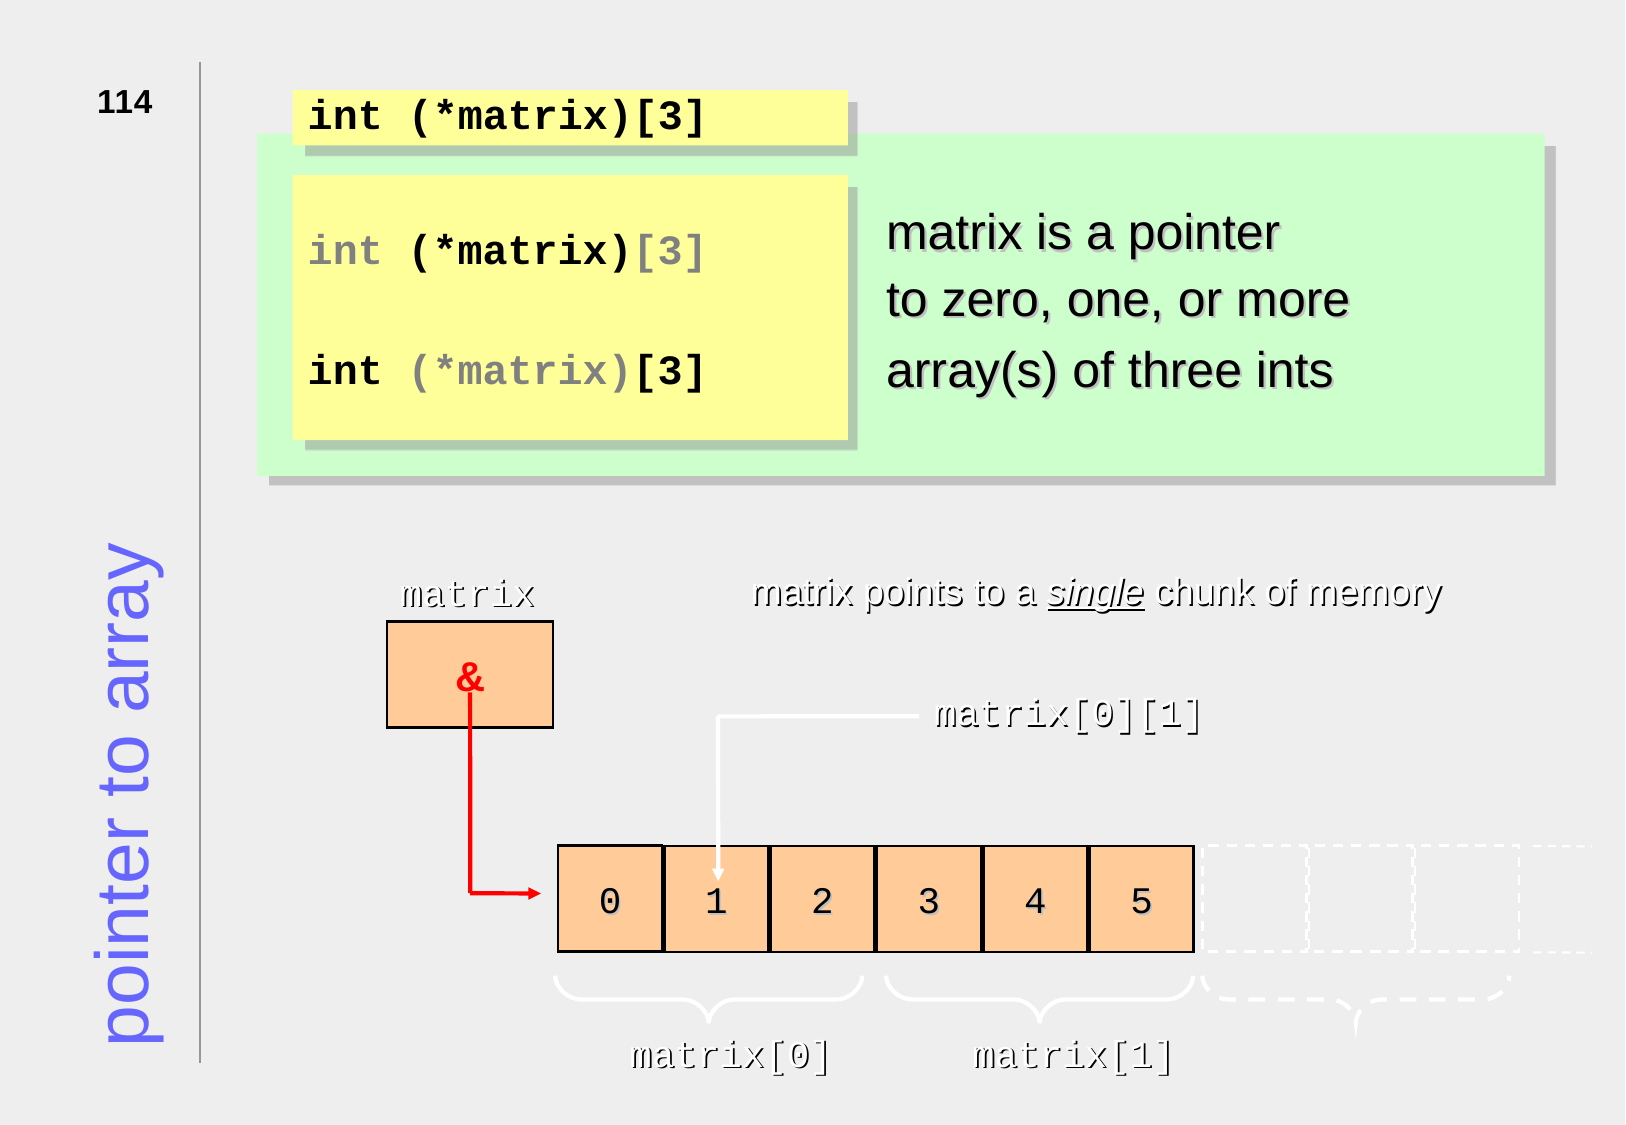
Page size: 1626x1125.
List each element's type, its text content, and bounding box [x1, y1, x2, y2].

text_box matrix is a pointer [871, 192, 1451, 258]
text_box to zero, one, or more [871, 258, 1534, 334]
text_box & [387, 621, 553, 728]
title pointer to array [50, 187, 188, 1063]
text_box 0 [558, 845, 663, 952]
text_box 5 [1089, 846, 1194, 953]
text_box [257, 133, 1545, 476]
text_box int (*matrix)[3] int (*matrix)[3] [292, 174, 848, 441]
text_box matrix[1] [957, 1022, 1229, 1083]
text_box matrix[0] [614, 1022, 887, 1083]
text_box 3 [877, 846, 981, 953]
text_box 4 [983, 846, 1088, 953]
text_box matrix [360, 560, 550, 622]
text_box 1 [664, 846, 769, 953]
text_box matrix points to a single chunk of memory [735, 559, 1506, 621]
text_box matrix[0][1] [919, 680, 1250, 742]
text_box 2 [770, 846, 875, 953]
text_box int (*matrix)[3] [292, 90, 848, 146]
text_box array(s) of three ints [871, 329, 1451, 465]
